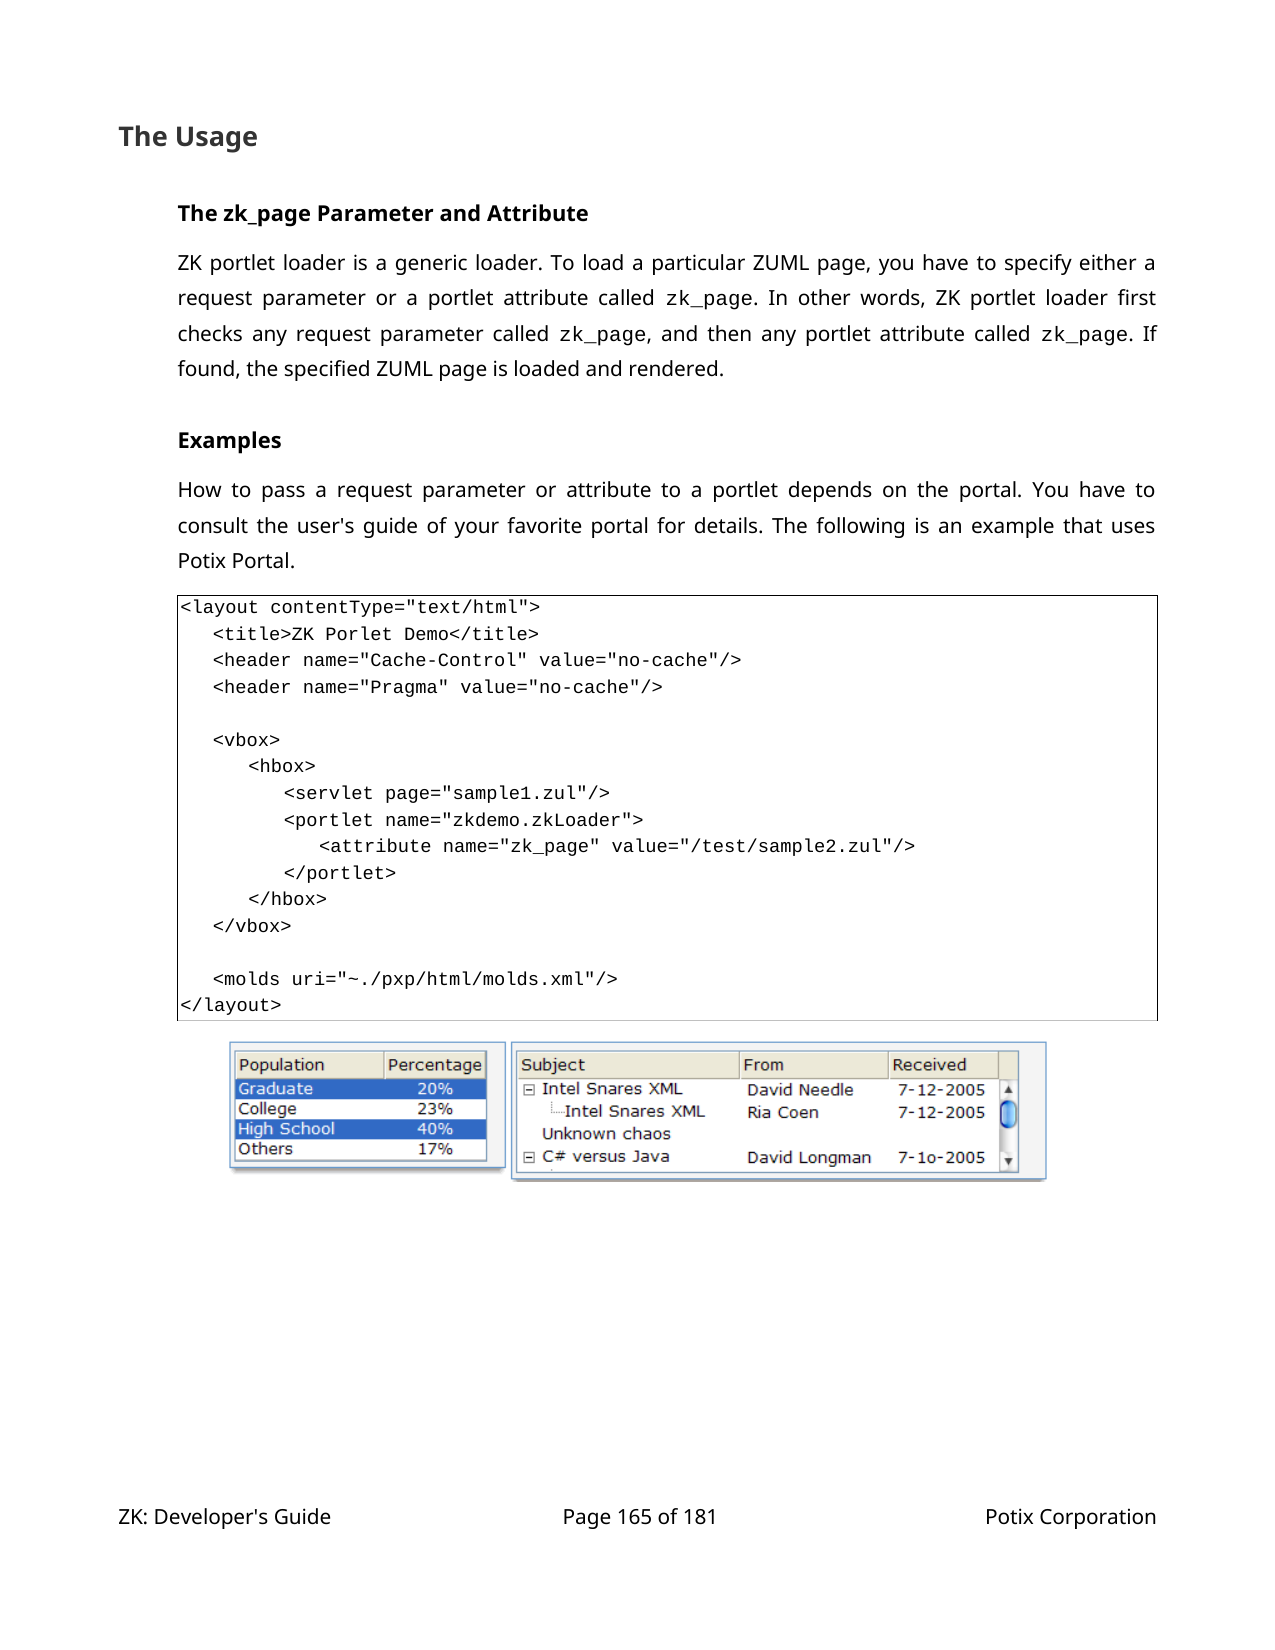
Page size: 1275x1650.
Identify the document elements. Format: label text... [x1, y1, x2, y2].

text How to pass a request parameter or attribute to a portlet depends on the portal. You have to consult the user's guide of your favorite portal for details. The following is an example that uses Potix Portal. [177, 476, 1157, 574]
picture [227, 1038, 1048, 1182]
subtitle The Usage [118, 118, 1157, 155]
subtitle Examples [177, 425, 1157, 455]
text ZK portlet loader is a generic loader. To load a particular ZUML page, you have to specify either a request parameter or a portlet attribute called zk_page. In other words, ZK portlet loader first checks any request parameter called zk_page, and then any portlet attribute called zk_page. If found, the specified ZUML page is loaded and rendered. [177, 248, 1157, 382]
text <layout contentType="text/html"> <title>ZK Porlet Demo</title> <header name="Cache-Control" value="no-cache"/> <header name="Pragma" value="no-cache"/> <vbox> <hbox> <servlet page="sample1.zul"/> <portlet name="zkdemo.zkLoader"> <attribute name="zk_page" value="/test/sample2.zul"/> </portlet> </hbox> </vbox> <molds uri="~./pxp/html/molds.xml"/> </layout> [178, 596, 1157, 1020]
subtitle The zk_page Parameter and Attribute [177, 197, 1157, 227]
